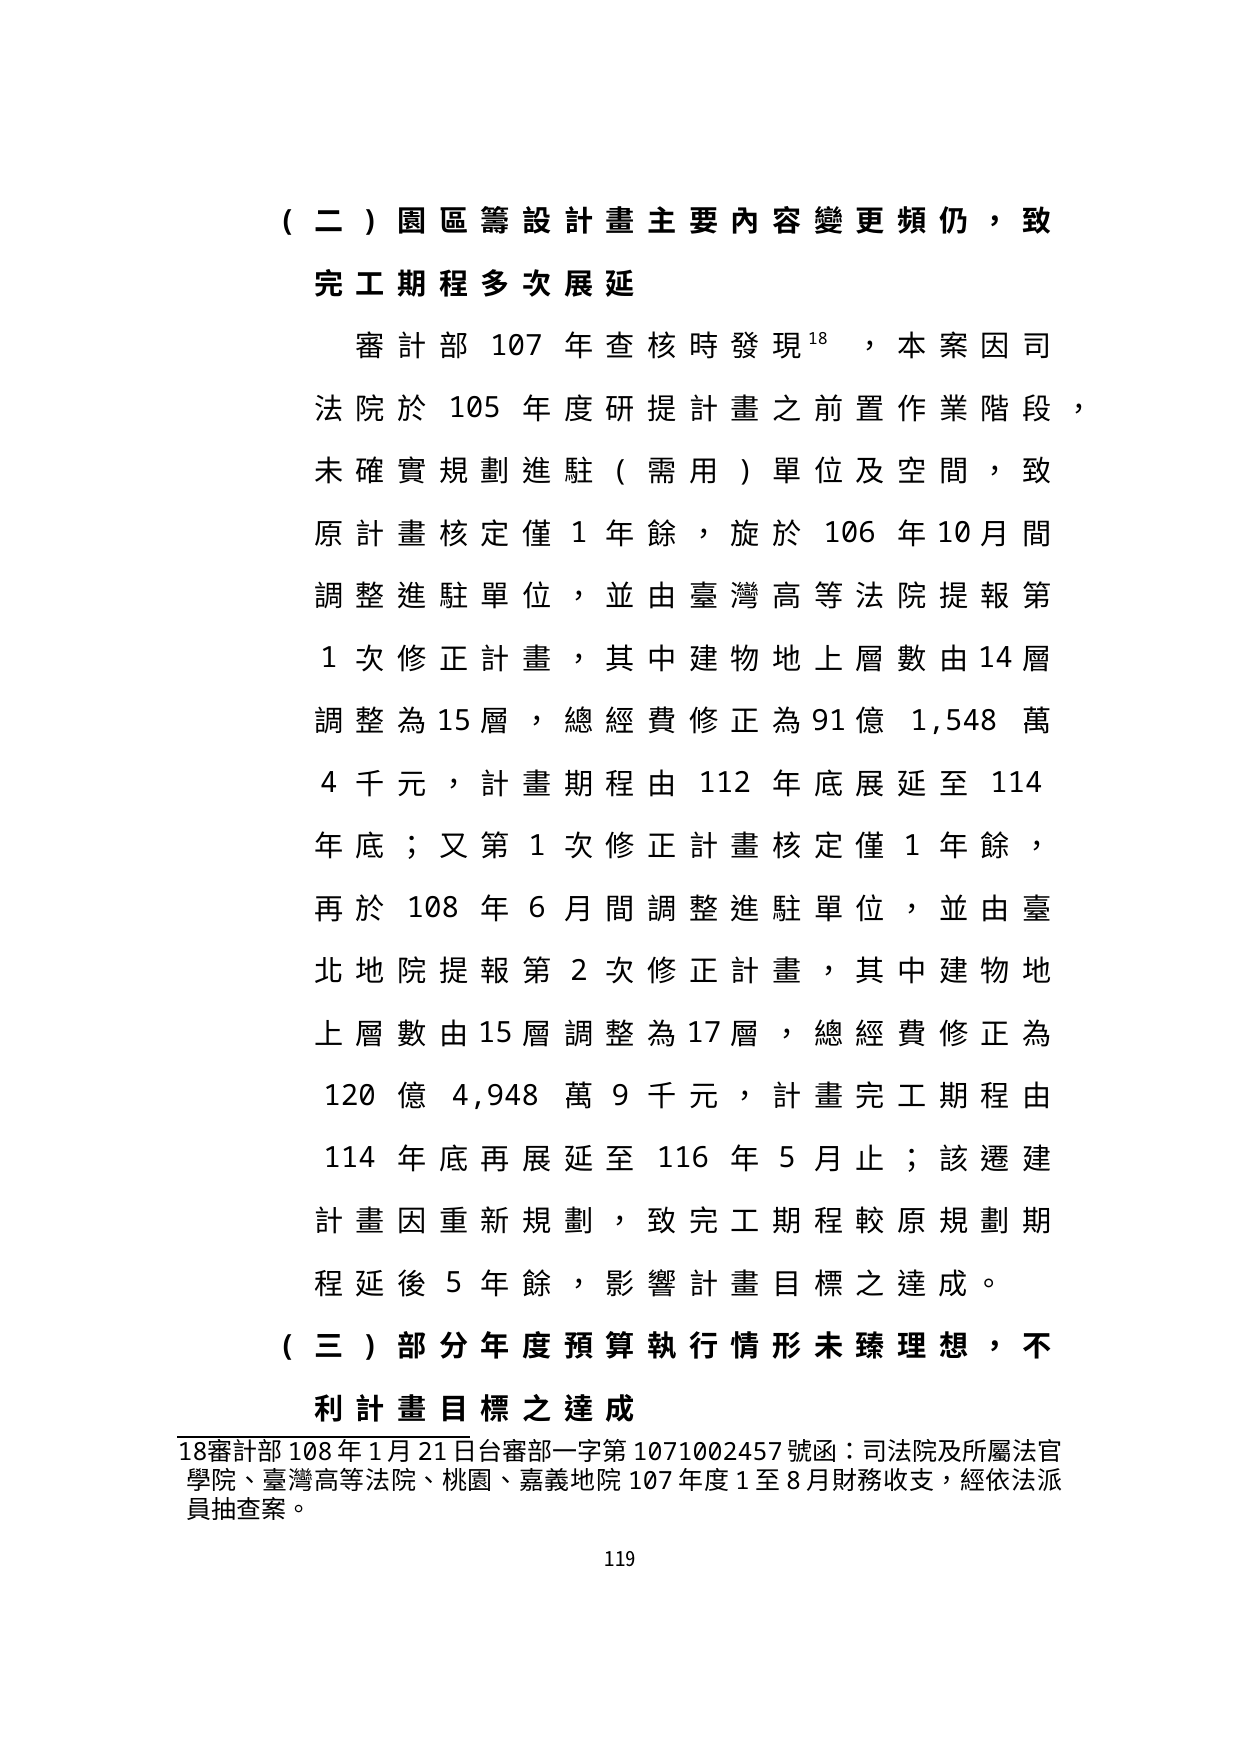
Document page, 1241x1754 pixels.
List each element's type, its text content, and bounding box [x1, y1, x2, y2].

text (三)部分年度預算執行情形未臻理想，不利計畫目標之達成 [242, 1302, 1058, 1427]
text (二)園區籌設計畫主要內容變更頻仍，致完工期程多次展延 [242, 177, 1058, 302]
text 審計部108年1月21日台審部一字第1071002457號函：司法院及所屬法官學院、臺灣高等法院、桃園、嘉義地院107年度1至8月財務收支，經依法派員抽查案。 [177, 1437, 1063, 1525]
text 審計部107年查核時發現，本案因司法院於105年度研提計畫之前置作業階段，未確實規劃進駐(需用)單位及空間，致原計畫核定僅1年餘，旋於106年10月間調整進駐單位，並由臺灣高等法院提報第1次修正計畫，其中建物地上層數由14層調整為15層，總經費修正為91億1,548萬4千元，計畫期程由112年底展延至114年底；又第1次修正計畫核定僅1年餘，再於108年6月間調整進駐單位，並由臺北地院提報第2次修正計畫，其中建物地上層數由15層調整為17層，總經費修正為120億4,948萬9千元，計畫完工期程由114年底再展延至116年5月止；該遷建計畫因重新規劃，致完工期程較原規劃期程延後5年餘，影響計畫目標之達成。 [271, 302, 1058, 1302]
